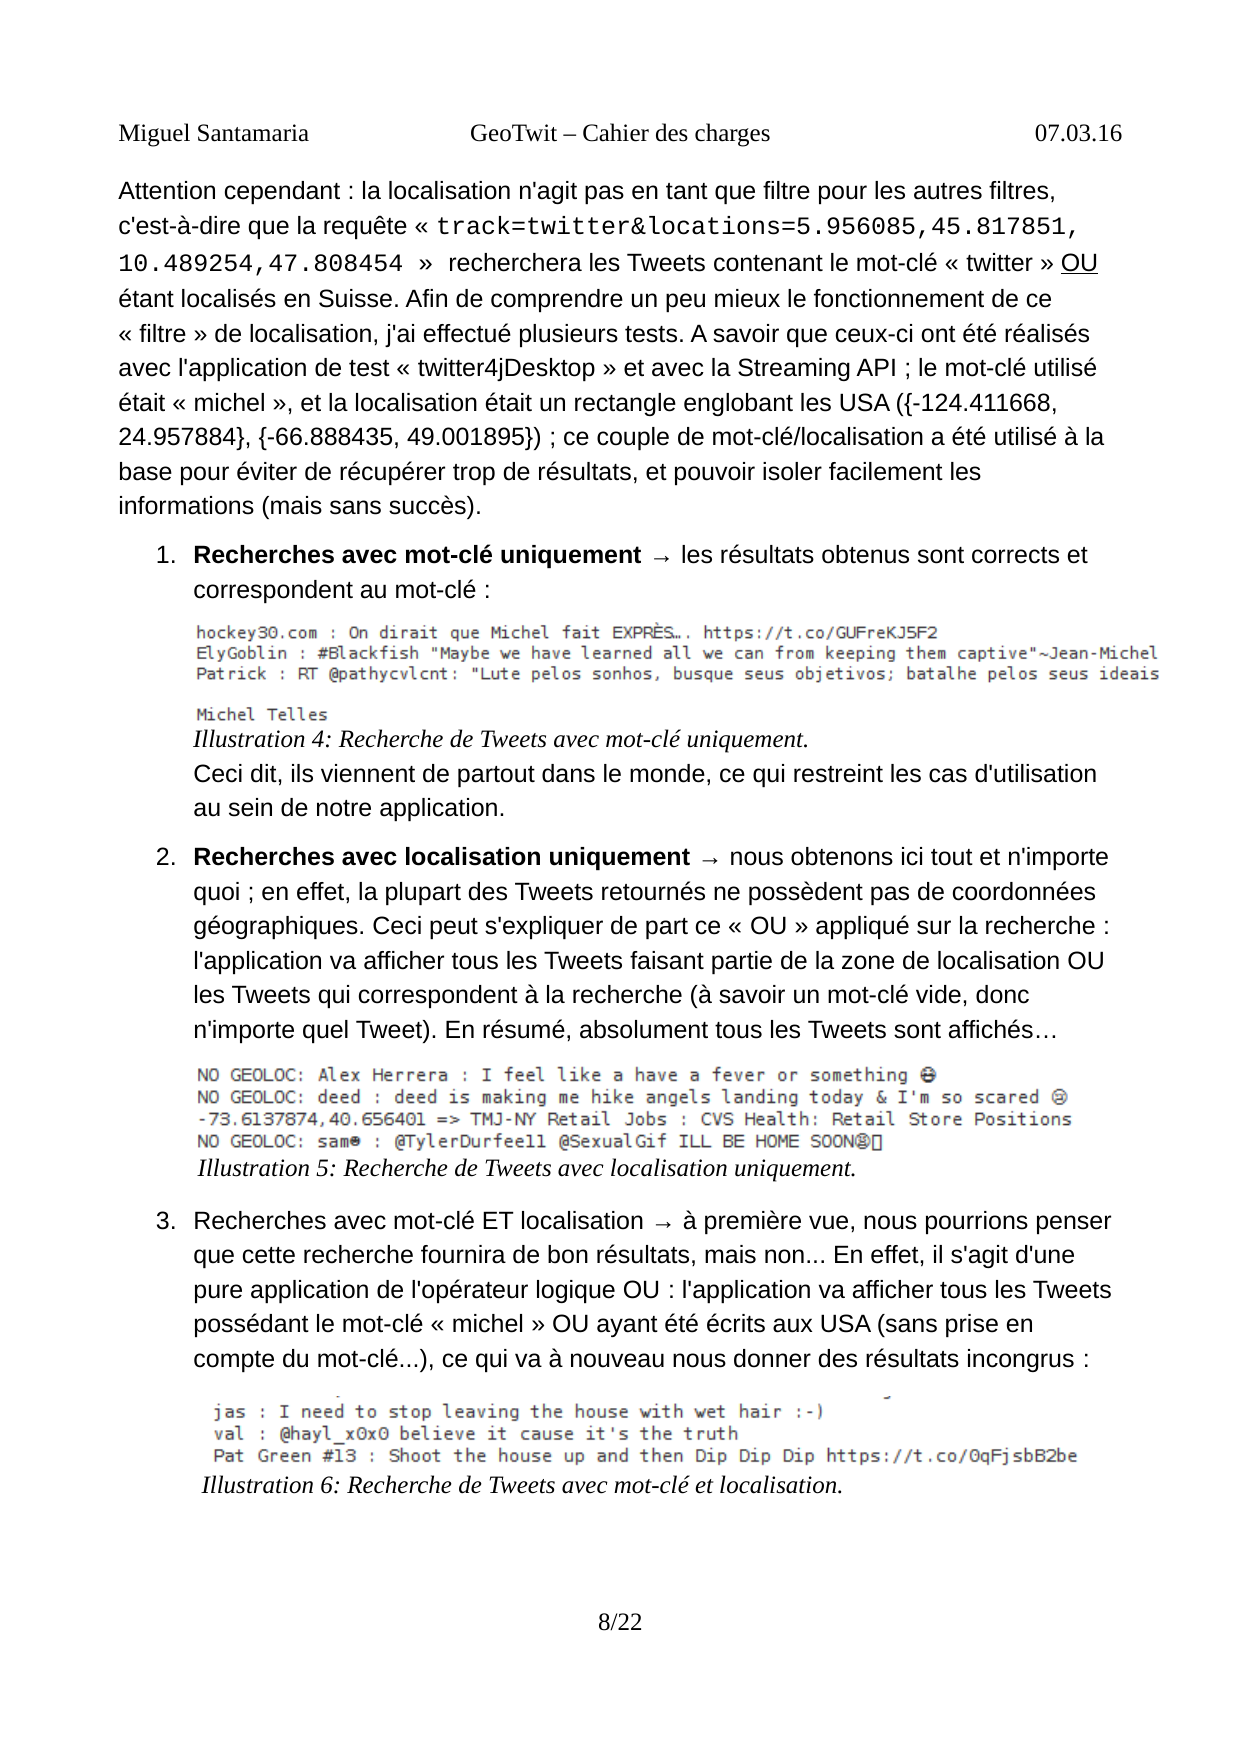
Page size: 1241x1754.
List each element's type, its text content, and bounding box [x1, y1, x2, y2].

list Recherches avec mot-clé uniquement → les résultats obtenus sont corrects et correspondent au mot-clé : [156, 540, 1122, 603]
list [197, 1052, 1082, 1064]
list [193, 609, 1159, 621]
list Illustration 6: Recherche de Tweets avec mot-clé et localisation. [201, 1470, 1086, 1499]
list Illustration 5: Recherche de Tweets avec localisation uniquement. [197, 1154, 1082, 1182]
picture [201, 1396, 1086, 1470]
list Ceci dit, ils viennent de partout dans le monde, ce qui restreint les cas d'utilisation au sein de notre application. [156, 725, 1122, 822]
text Attention cependant : la localisation n'agit pas en tant que filtre pour les autres filtres, c'est-à-dire que la requête « track=twitter&locations=5.956085,45.817851, 10.489254,47.808454 » recherchera les Tweets contenant le mot-clé « twitter » OU étant localisés en Suisse. Afin de comprendre un peu mieux le fonctionnement de ce « filtre » de localisation, j'ai effectué plusieurs tests. A savoir que ceux-ci ont été réalisés avec l'application de test « twitter4jDesktop » et avec la Streaming API ; le mot-clé utilisé était « michel », et la localisation était un rectangle englobant les USA ({-124.411668, 24.957884}, {-66.888435, 49.001895}) ; ce couple de mot-clé/localisation a été utilisé à la base pour éviter de récupérer trop de résultats, et pouvoir isoler facilement les informations (mais sans succès). [118, 176, 1122, 520]
picture [197, 1064, 1082, 1154]
picture [192, 621, 1160, 725]
list Recherches avec localisation uniquement → nous obtenons ici tout et n'importe quoi ; en effet, la plupart des Tweets retournés ne possèdent pas de coordonnées géographiques. Ceci peut s'expliquer de part ce « OU » appliqué sur la recherche : l'application va afficher tous les Tweets faisant partie de la zone de localisation OU les Tweets qui correspondent à la recherche (à savoir un mot-clé vide, donc n'importe quel Tweet). En résumé, absolument tous les Tweets sont affichés… [156, 842, 1122, 1043]
list Illustration 4: Recherche de Tweets avec mot-clé uniquement. [193, 725, 1159, 753]
list Recherches avec mot-clé ET localisation → à première vue, nous pourrions penser que cette recherche fournira de bon résultats, mais non... En effet, il s'agit d'une pure application de l'opérateur logique OU : l'application va afficher tous les Tweets possédant le mot-clé « michel » OU ayant été écrits aux USA (sans prise en compte du mot-clé...), ce qui va à nouveau nous donner des résultats incongrus : [156, 1064, 1122, 1527]
